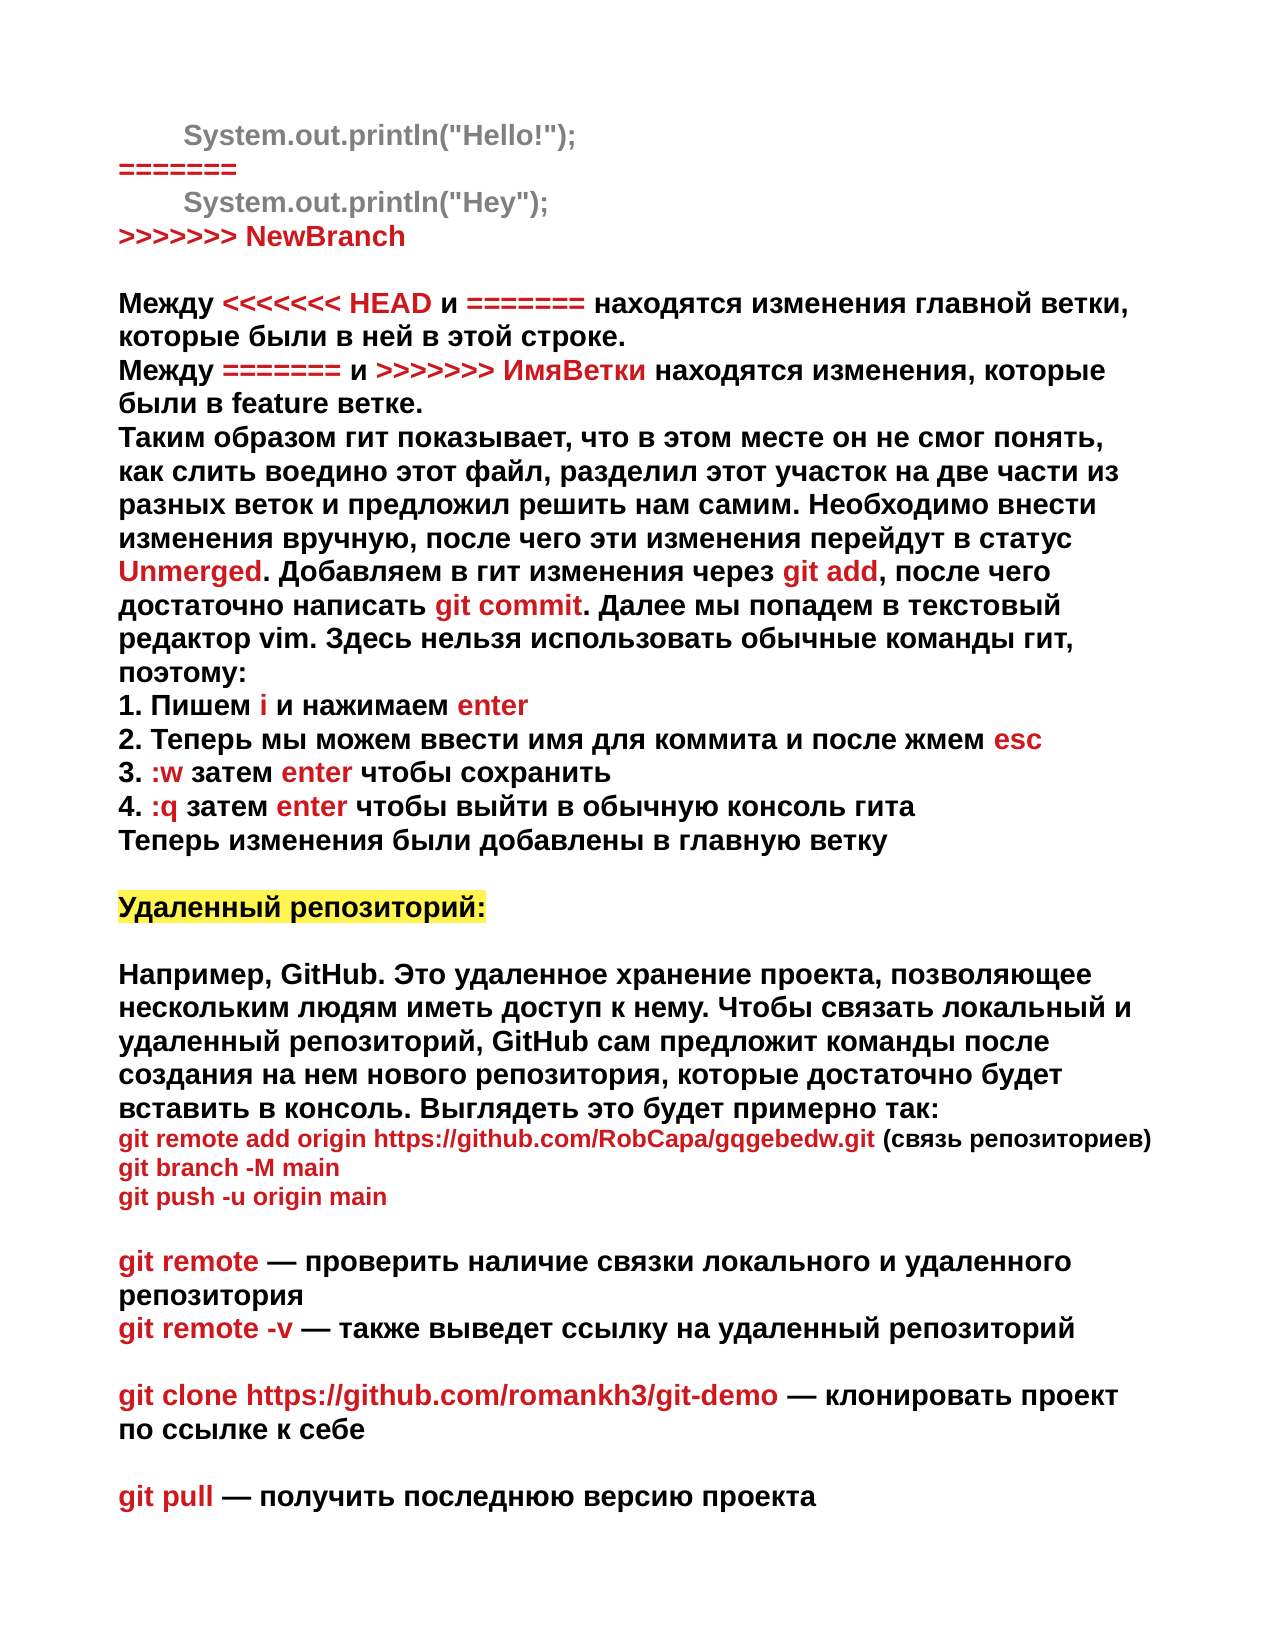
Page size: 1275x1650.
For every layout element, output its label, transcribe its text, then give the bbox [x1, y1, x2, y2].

text git pull — получить последнюю версию проекта [118, 1479, 1157, 1512]
text 3. :w затем enter чтобы сохранить [118, 755, 1157, 789]
text Удаленный репозиторий: [118, 889, 1157, 923]
text 4. :q затем enter чтобы выйти в обычную консоль гита [118, 789, 1157, 822]
text git branch -M main [118, 1153, 1157, 1182]
text git push -u origin main [118, 1182, 1157, 1211]
text ======= [118, 152, 1157, 185]
text git remote — проверить наличие связки локального и удаленного репозитория [118, 1244, 1157, 1311]
text System.out.println("Hey"); [118, 185, 1157, 219]
text Таким образом гит показывает, что в этом месте он не смог понять, как слить воедино этот файл, разделил этот участок на две части из разных веток и предложил решить нам самим. Необходимо внести изменения вручную, после чего эти изменения перейдут в статус Unmerged. Добавляем в гит изменения через git add, после чего достаточно написать git commit. Далее мы попадем в текстовый редактор vim. Здесь нельзя использовать обычные команды гит, поэтому: [118, 420, 1157, 688]
text git clone https://github.com/romankh3/git-demo — клонировать проект по ссылке к себе [118, 1378, 1157, 1445]
text >>>>>>> NewBranch [118, 219, 1157, 252]
text System.out.println("Hello!"); [118, 118, 1157, 152]
text Между <<<<<<< HEAD и ======= находятся изменения главной ветки, которые были в ней в этой строке. [118, 286, 1157, 353]
text Например, GitHub. Это удаленное хранение проекта, позволяющее нескольким людям иметь доступ к нему. Чтобы связать локальный и удаленный репозиторий, GitHub сам предложит команды после создания на нем нового репозитория, которые достаточно будет вставить в консоль. Выглядеть это будет примерно так: [118, 957, 1157, 1124]
text Теперь изменения были добавлены в главную ветку [118, 822, 1157, 856]
text 1. Пишем i и нажимаем enter [118, 688, 1157, 722]
text git remote -v — также выведет ссылку на удаленный репозиторий [118, 1311, 1157, 1345]
text git remote add origin https://github.com/RobCapa/gqgebedw.git (связь репозиториев) [118, 1124, 1157, 1153]
text 2. Теперь мы можем ввести имя для коммита и после жмем esc [118, 722, 1157, 755]
text Между ======= и >>>>>>> ИмяВетки находятся изменения, которые были в feature ветке. [118, 353, 1157, 420]
